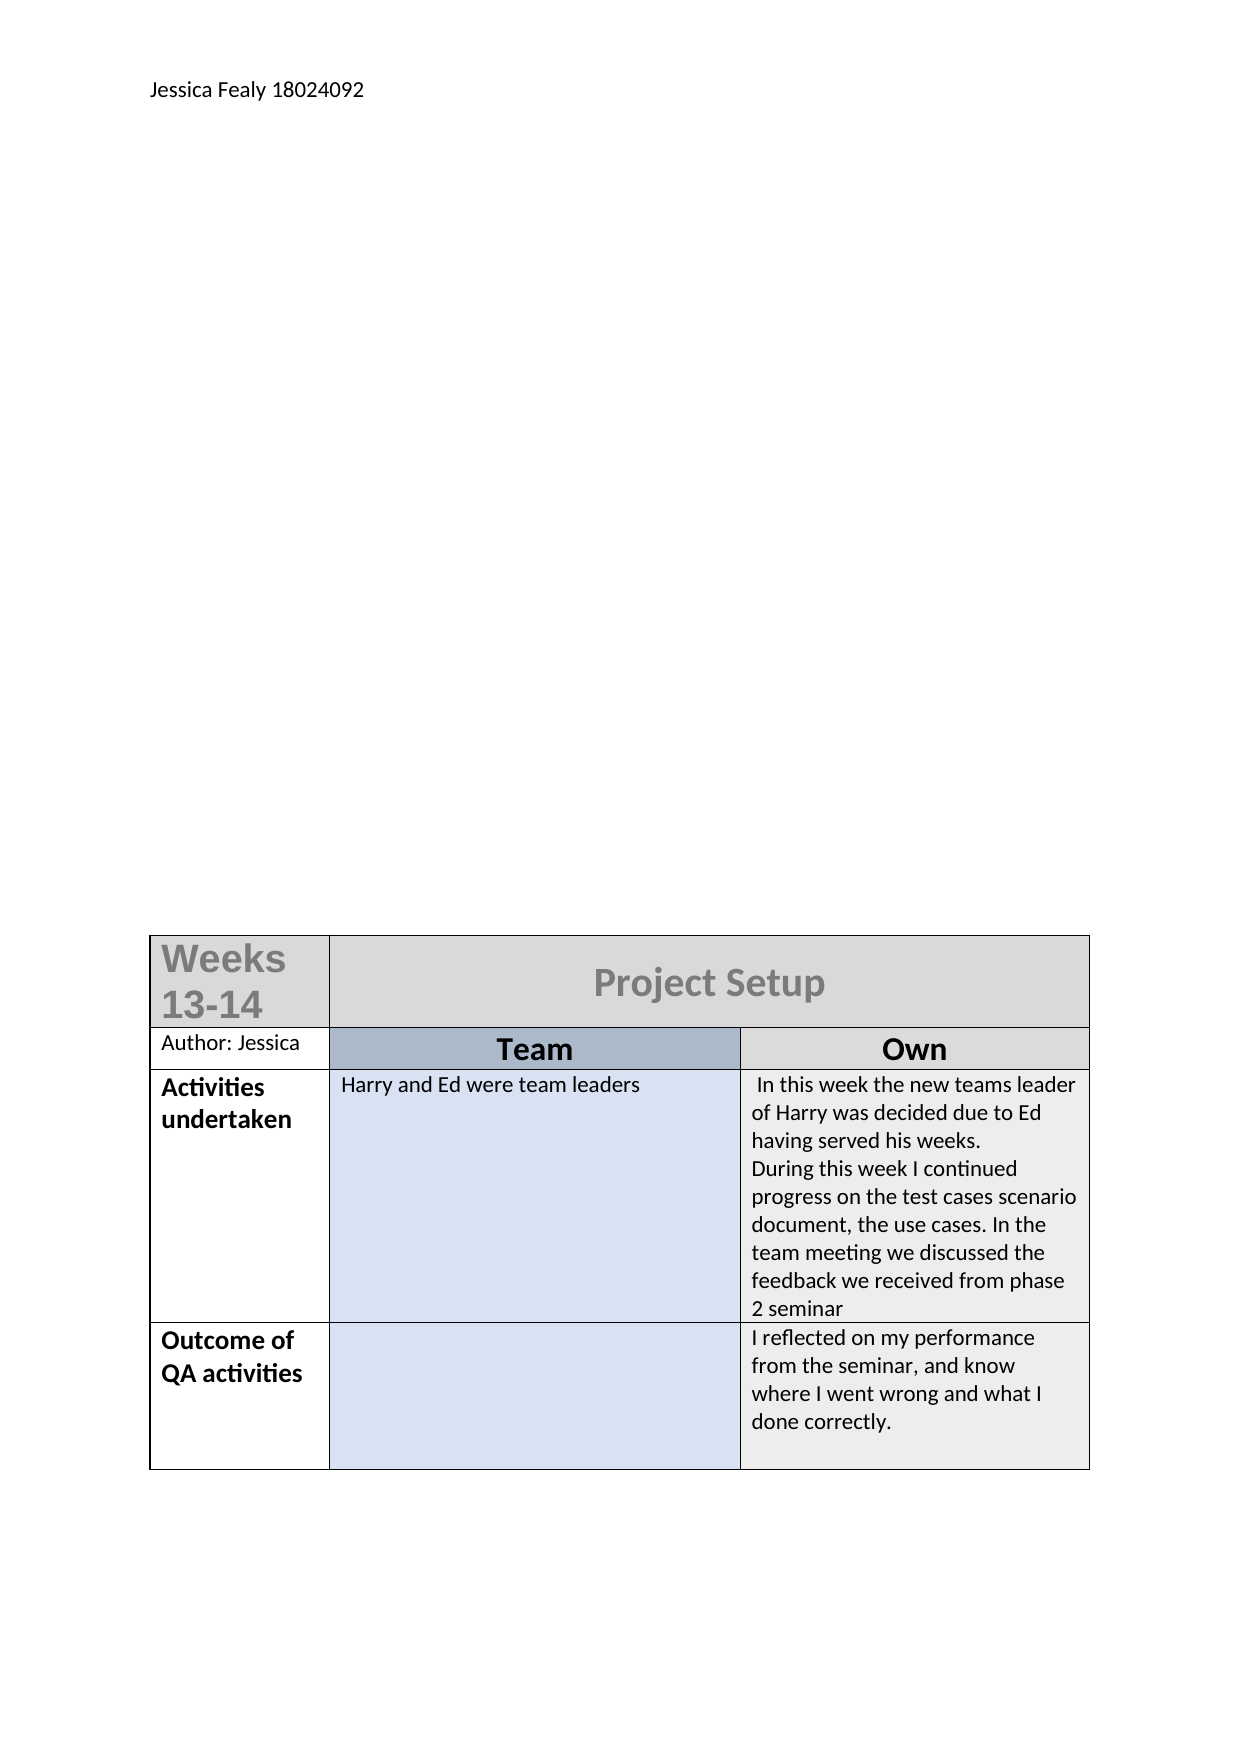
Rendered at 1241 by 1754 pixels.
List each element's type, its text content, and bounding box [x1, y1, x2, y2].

table_cell In this week the new teams leader of Harry was decided due to Ed having served his weeks. During this week I continued progress on the test cases scenario document, the use cases. In the team meeting we discussed the feedback we received from phase 2 seminar [741, 1070, 1089, 1322]
table_cell I reflected on my performance from the seminar, and know where I went wrong and what I done correctly. [741, 1323, 1089, 1469]
table_cell Team [330, 1028, 740, 1069]
table_header Weeks 13-14 [151, 936, 329, 1027]
table_cell [330, 1323, 740, 1469]
table_cell Author: Jessica [151, 1028, 329, 1069]
table_cell Outcome of QA activities [151, 1323, 329, 1469]
table_cell Activities undertaken [151, 1070, 329, 1322]
table_header Project Setup [330, 936, 1089, 1027]
table_cell Own [741, 1028, 1089, 1069]
table_cell Harry and Ed were team leaders [330, 1070, 740, 1322]
